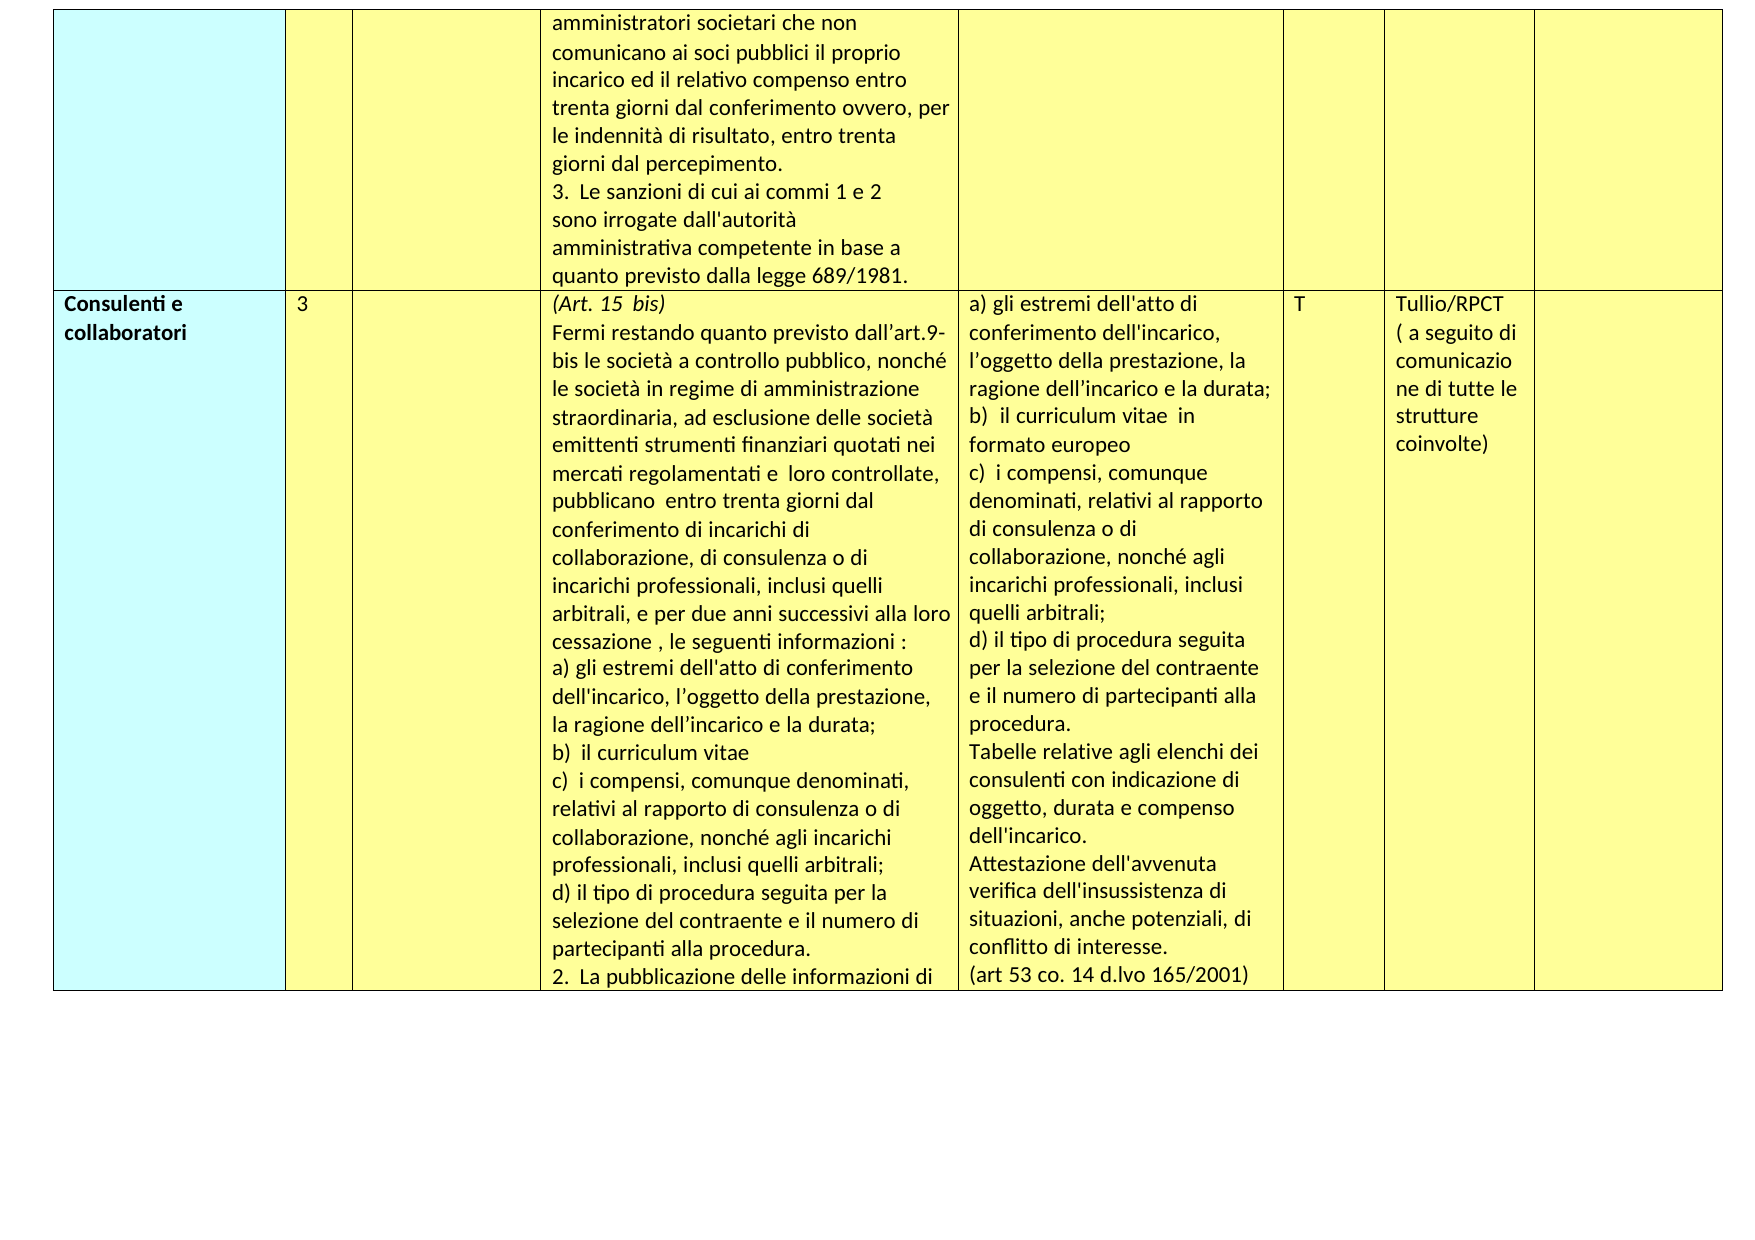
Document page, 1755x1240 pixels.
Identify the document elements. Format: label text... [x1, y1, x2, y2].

table_cell [1535, 291, 1722, 990]
table_cell 3 [286, 291, 352, 990]
table_cell T [1284, 291, 1384, 990]
table_header [353, 10, 540, 290]
table_header [1385, 10, 1534, 290]
table_cell Consulenti e collaboratori [54, 291, 285, 990]
table_header [54, 10, 285, 290]
table_cell [353, 291, 540, 990]
table_cell a) gli estremi dell'atto di conferimento dell'incarico, l’oggetto della prestazione, la ragione dell’incarico e la durata; b) il curriculum vitae in formato europeo c) i compensi, comunque denominati, relativi al rapporto di consulenza o di collaborazione, nonché agli incarichi professionali, inclusi quelli arbitrali; d) il tipo di procedura seguita per la selezione del contraente e il numero di partecipanti alla procedura. Tabelle relative agli elenchi dei consulenti con indicazione di oggetto, durata e compenso dell'incarico. Attestazione dell'avvenuta verifica dell'insussistenza di situazioni, anche potenziali, di conflitto di interesse. (art 53 co. 14 d.lvo 165/2001) [959, 291, 1283, 990]
table_header [959, 10, 1283, 290]
table_header [1535, 10, 1722, 290]
table_cell Tullio/RPCT ( a seguito di comunicazio ne di tutte le strutture coinvolte) [1385, 291, 1534, 990]
table_cell (Art. 15 bis) Fermi restando quanto previsto dall’art.9- bis le società a controllo pubblico, nonché le società in regime di amministrazione straordinaria, ad esclusione delle società emittenti strumenti finanziari quotati nei mercati regolamentati e loro controllate, pubblicano entro trenta giorni dal conferimento di incarichi di collaborazione, di consulenza o di incarichi professionali, inclusi quelli arbitrali, e per due anni successivi alla loro cessazione , le seguenti informazioni : a) gli estremi dell'atto di conferimento dell'incarico, l’oggetto della prestazione, la ragione dell’incarico e la durata; b) il curriculum vitae c) i compensi, comunque denominati, relativi al rapporto di consulenza o di collaborazione, nonché agli incarichi professionali, inclusi quelli arbitrali; d) il tipo di procedura seguita per la selezione del contraente e il numero di partecipanti alla procedura. 2. La pubblicazione delle informazioni di [541, 291, 958, 990]
table_header [286, 10, 352, 290]
table_header amministratori societari che non comunicano ai soci pubblici il proprio incarico ed il relativo compenso entro trenta giorni dal conferimento ovvero, per le indennità di risultato, entro trenta giorni dal percepimento. 3. Le sanzioni di cui ai commi 1 e 2 sono irrogate dall'autorità amministrativa competente in base a quanto previsto dalla legge 689/1981. [541, 10, 958, 290]
table_header [1284, 10, 1384, 290]
